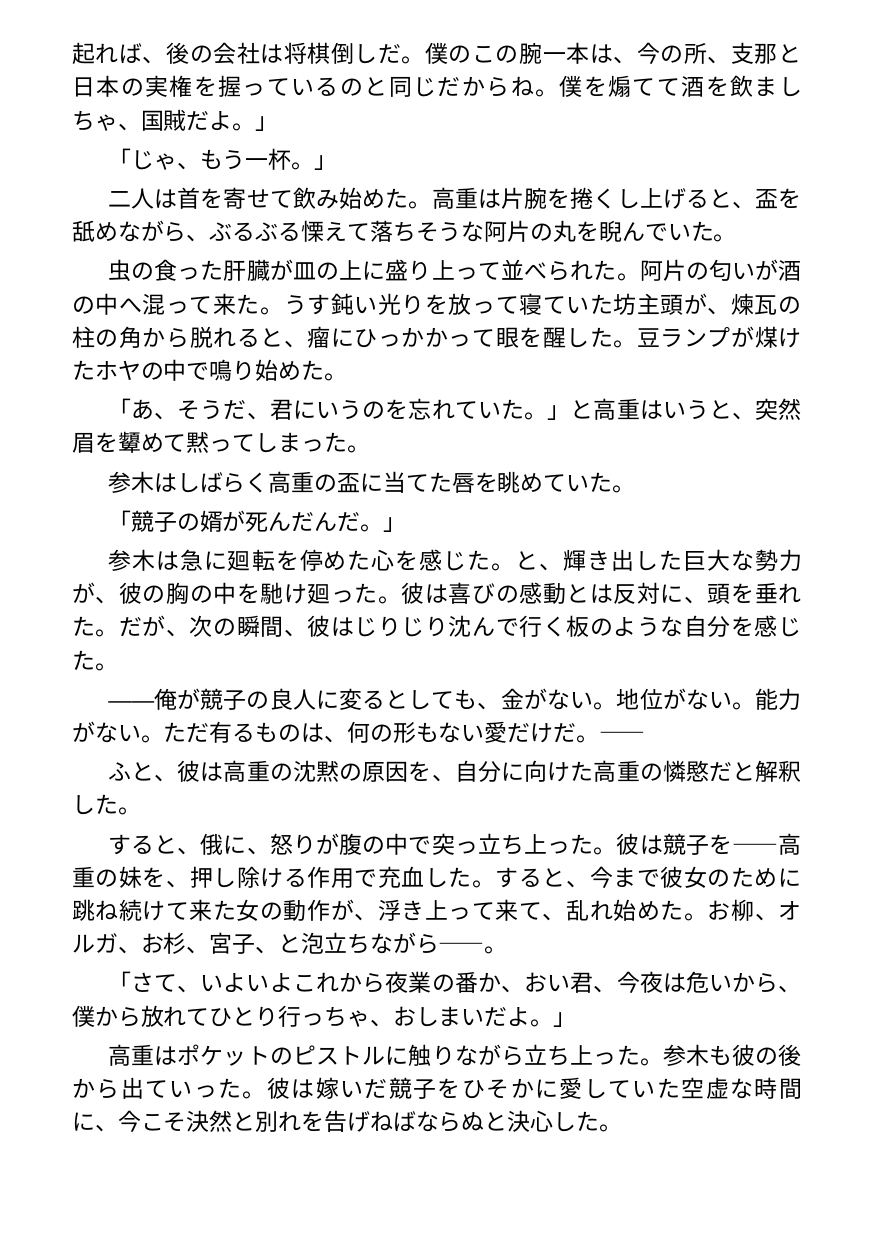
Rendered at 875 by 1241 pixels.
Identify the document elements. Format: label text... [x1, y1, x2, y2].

text 二人は首を寄せて飲み始めた。高重は片腕を捲くし上げると、盃を舐めながら、ぶるぶる慄えて落ちそうな阿片の丸を睨んでいた。 [72, 181, 802, 247]
text 虫の食った肝臓が皿の上に盛り上って並べられた。阿片の匂いが酒の中へ混って来た。うす鈍い光りを放って寝ていた坊主頭が、煉瓦の柱の角から脱れると、瘤にひっかかって眼を醒した。豆ランプが煤けたホヤの中で鳴り始めた。 [72, 253, 802, 386]
text 起れば、後の会社は将棋倒しだ。僕のこの腕一本は、今の所、支那と日本の実権を握っているのと同じだからね。僕を煽てて酒を飲ましちゃ、国賊だよ。」 [72, 36, 802, 136]
text ――俺が競子の良人に変るとしても、金がない。地位がない。能力がない。ただ有るものは、何の形もない愛だけだ。―― [72, 682, 802, 748]
text 参木は急に廻転を停めた心を感じた。と、輝き出した巨大な勢力が、彼の胸の中を馳け廻った。彼は喜びの感動とは反対に、頭を垂れた。だが、次の瞬間、彼はじりじり沈んで行く板のような自分を感じた。 [72, 543, 802, 676]
text 「じゃ、もう一杯。」 [72, 142, 802, 175]
text 「さて、いよいよこれから夜業の番か、おい君、今夜は危いから、僕から放れてひとり行っちゃ、おしまいだよ。」 [72, 965, 802, 1032]
text 参木はしばらく高重の盃に当てた唇を眺めていた。 [72, 464, 802, 498]
text 高重はポケットのピストルに触りながら立ち上った。参木も彼の後から出ていった。彼は嫁いだ競子をひそかに愛していた空虚な時間に、今こそ決然と別れを告げねばならぬと決心した。 [72, 1038, 802, 1137]
text ふと、彼は高重の沈黙の原因を、自分に向けた高重の憐愍だと解釈した。 [72, 754, 802, 821]
text 「あ、そうだ、君にいうのを忘れていた。」と高重はいうと、突然眉を顰めて黙ってしまった。 [72, 392, 802, 458]
text すると、俄に、怒りが腹の中で突っ立ち上った。彼は競子を――高重の妹を、押し除ける作用で充血した。すると、今まで彼女のために跳ね続けて来た女の動作が、浮き上って来て、乱れ始めた。お柳、オルガ、お杉、宮子、と泡立ちながら――。 [72, 826, 802, 959]
text 「競子の婿が死んだんだ。」 [72, 504, 802, 537]
